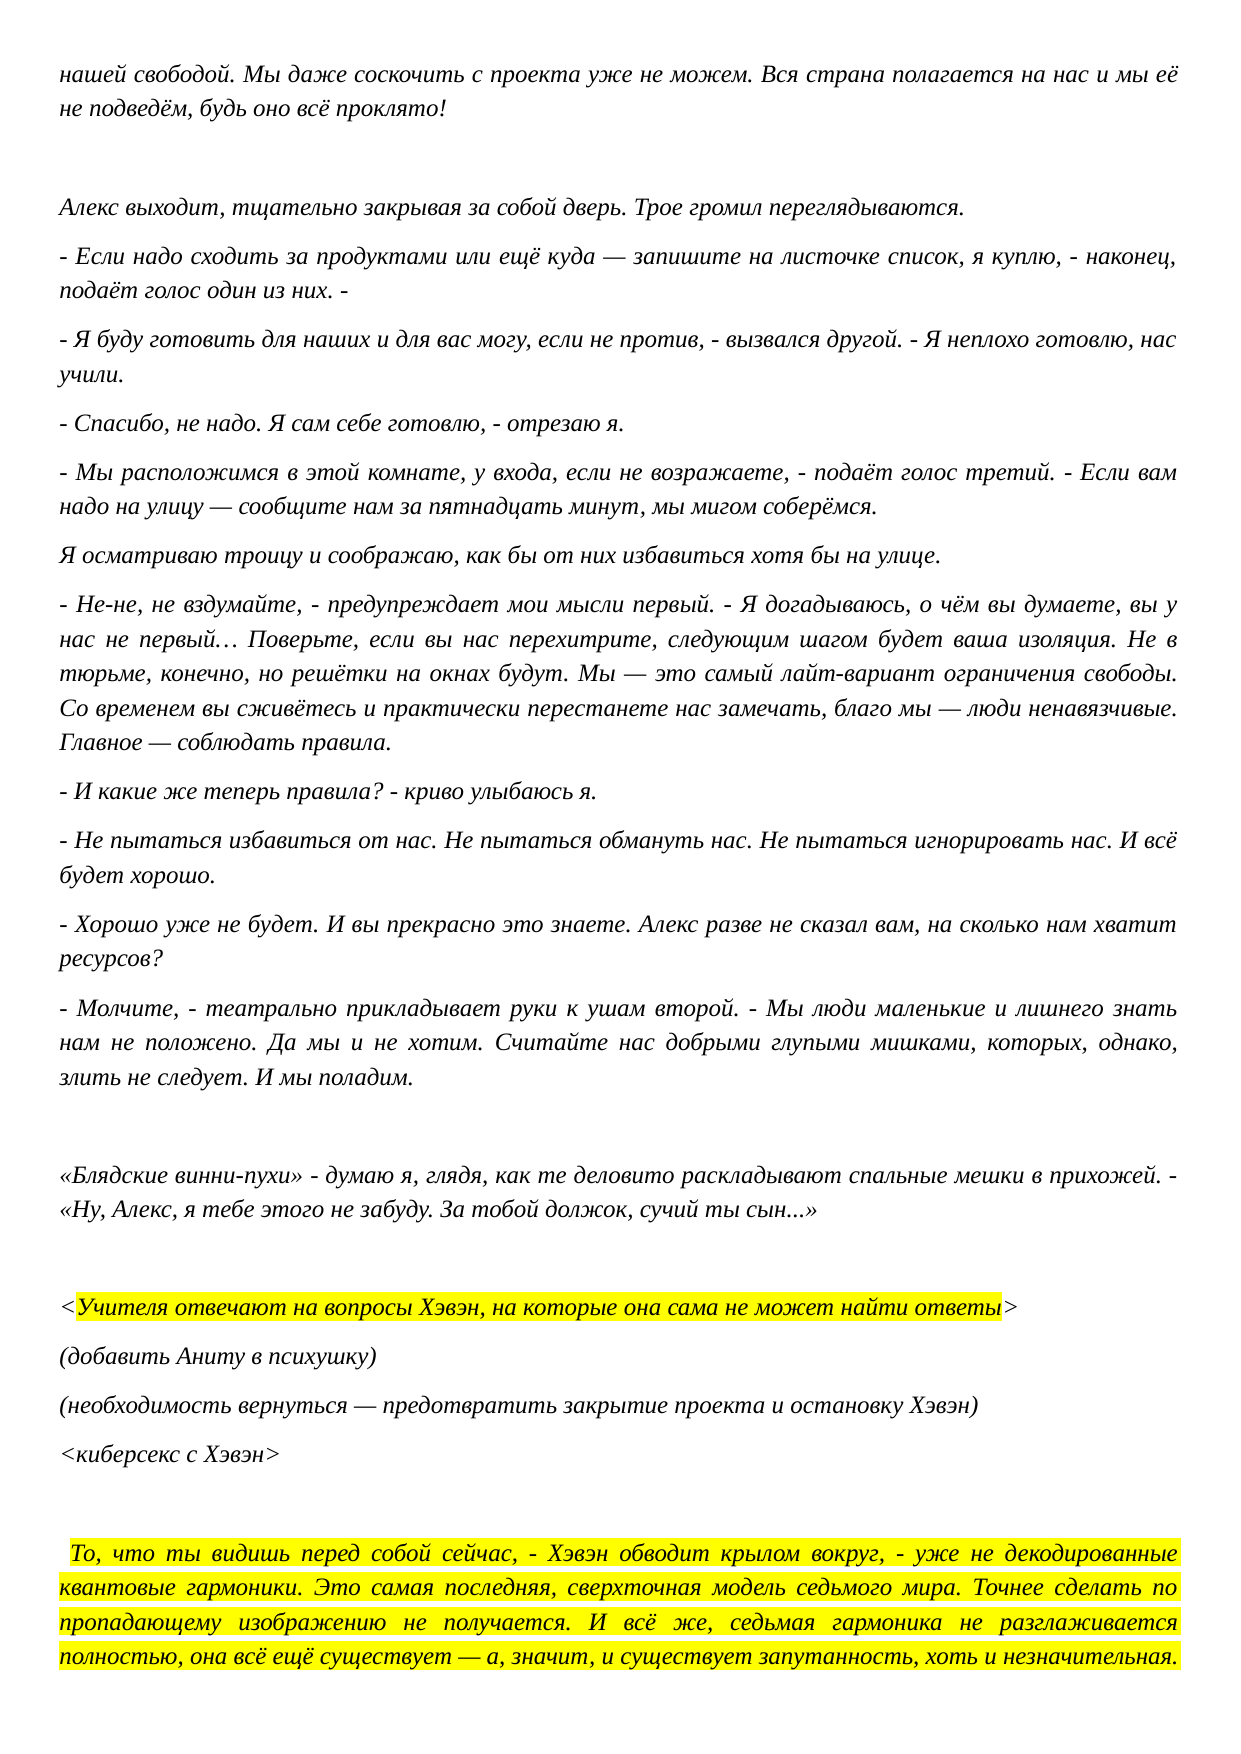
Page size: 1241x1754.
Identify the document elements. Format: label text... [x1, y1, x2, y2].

text - Мы расположимся в этой комнате, у входа, если не возражаете, - подаёт голос третий. - Если вам надо на улицу — сообщите нам за пятнадцать минут, мы мигом соберёмся. [59, 457, 1181, 520]
text - Не-не, не вздумайте, - предупреждает мои мысли первый. - Я догадываюсь, о чём вы думаете, вы у нас не первый… Поверьте, если вы нас перехитрите, следующим шагом будет ваша изоляция. Не в тюрьме, конечно, но решётки на окнах будут. Мы — это самый лайт-вариант ограничения свободы. Со временем вы сживётесь и практически перестанете нас замечать, благо мы — люди ненавязчивые. Главное — соблюдать правила. [59, 589, 1181, 756]
text Я осматриваю троицу и соображаю, как бы от них избавиться хотя бы на улице. [59, 540, 1181, 569]
text - Если надо сходить за продуктами или ещё куда — запишите на листочке список, я куплю, - наконец, подаёт голос один из них. - [59, 241, 1181, 304]
text - Хорошо уже не будет. И вы прекрасно это знаете. Алекс разве не сказал вам, на сколько нам хватит ресурсов? [59, 909, 1181, 972]
text (добавить Аниту в психушку) [59, 1341, 1181, 1370]
text «Блядские винни-пухи» - думаю я, глядя, как те деловито раскладывают спальные мешки в прихожей. - «Ну, Алекс, я тебе этого не забуду. За тобой должок, сучий ты сын...» [59, 1160, 1181, 1223]
text - Не пытаться избавиться от нас. Не пытаться обмануть нас. Не пытаться игнорировать нас. И всё будет хорошо. [59, 826, 1181, 889]
text - Молчите, - театрально прикладывает руки к ушам второй. - Мы люди маленькие и лишнего знать нам не положено. Да мы и не хотим. Считайте нас добрыми глупыми мишками, которых, однако, злить не следует. И мы поладим. [59, 993, 1181, 1090]
text нашей свободой. Мы даже соскочить с проекта уже не можем. Вся страна полагается на нас и мы её не подведём, будь оно всё проклято! [59, 59, 1181, 122]
text <Учителя отвечают на вопросы Хэвэн, на которые она сама не может найти ответы> [59, 1292, 1181, 1321]
text - Я буду готовить для наших и для вас могу, если не против, - вызвался другой. - Я неплохо готовлю, нас учили. [59, 324, 1181, 387]
text (необходимость вернуться — предотвратить закрытие проекта и остановку Хэвэн) [59, 1390, 1181, 1419]
text То, что ты видишь перед собой сейчас, - Хэвэн обводит крылом вокруг, - уже не декодированные квантовые гармоники. Это самая последняя, сверхточная модель седьмого мира. Точнее сделать по пропадающему изображению не получается. И всё же, седьмая гармоника не разглаживается полностью, она всё ещё существует — а, значит, и существует запутанность, хоть и незначительная. [59, 1538, 1181, 1670]
text - Спасибо, не надо. Я сам себе готовлю, - отрезаю я. [59, 408, 1181, 437]
text Алекс выходит, тщательно закрывая за собой дверь. Трое громил переглядываются. [59, 192, 1181, 220]
text - И какие же теперь правила? - криво улыбаюсь я. [59, 776, 1181, 805]
text <киберсекс с Хэвэн> [59, 1439, 1181, 1468]
